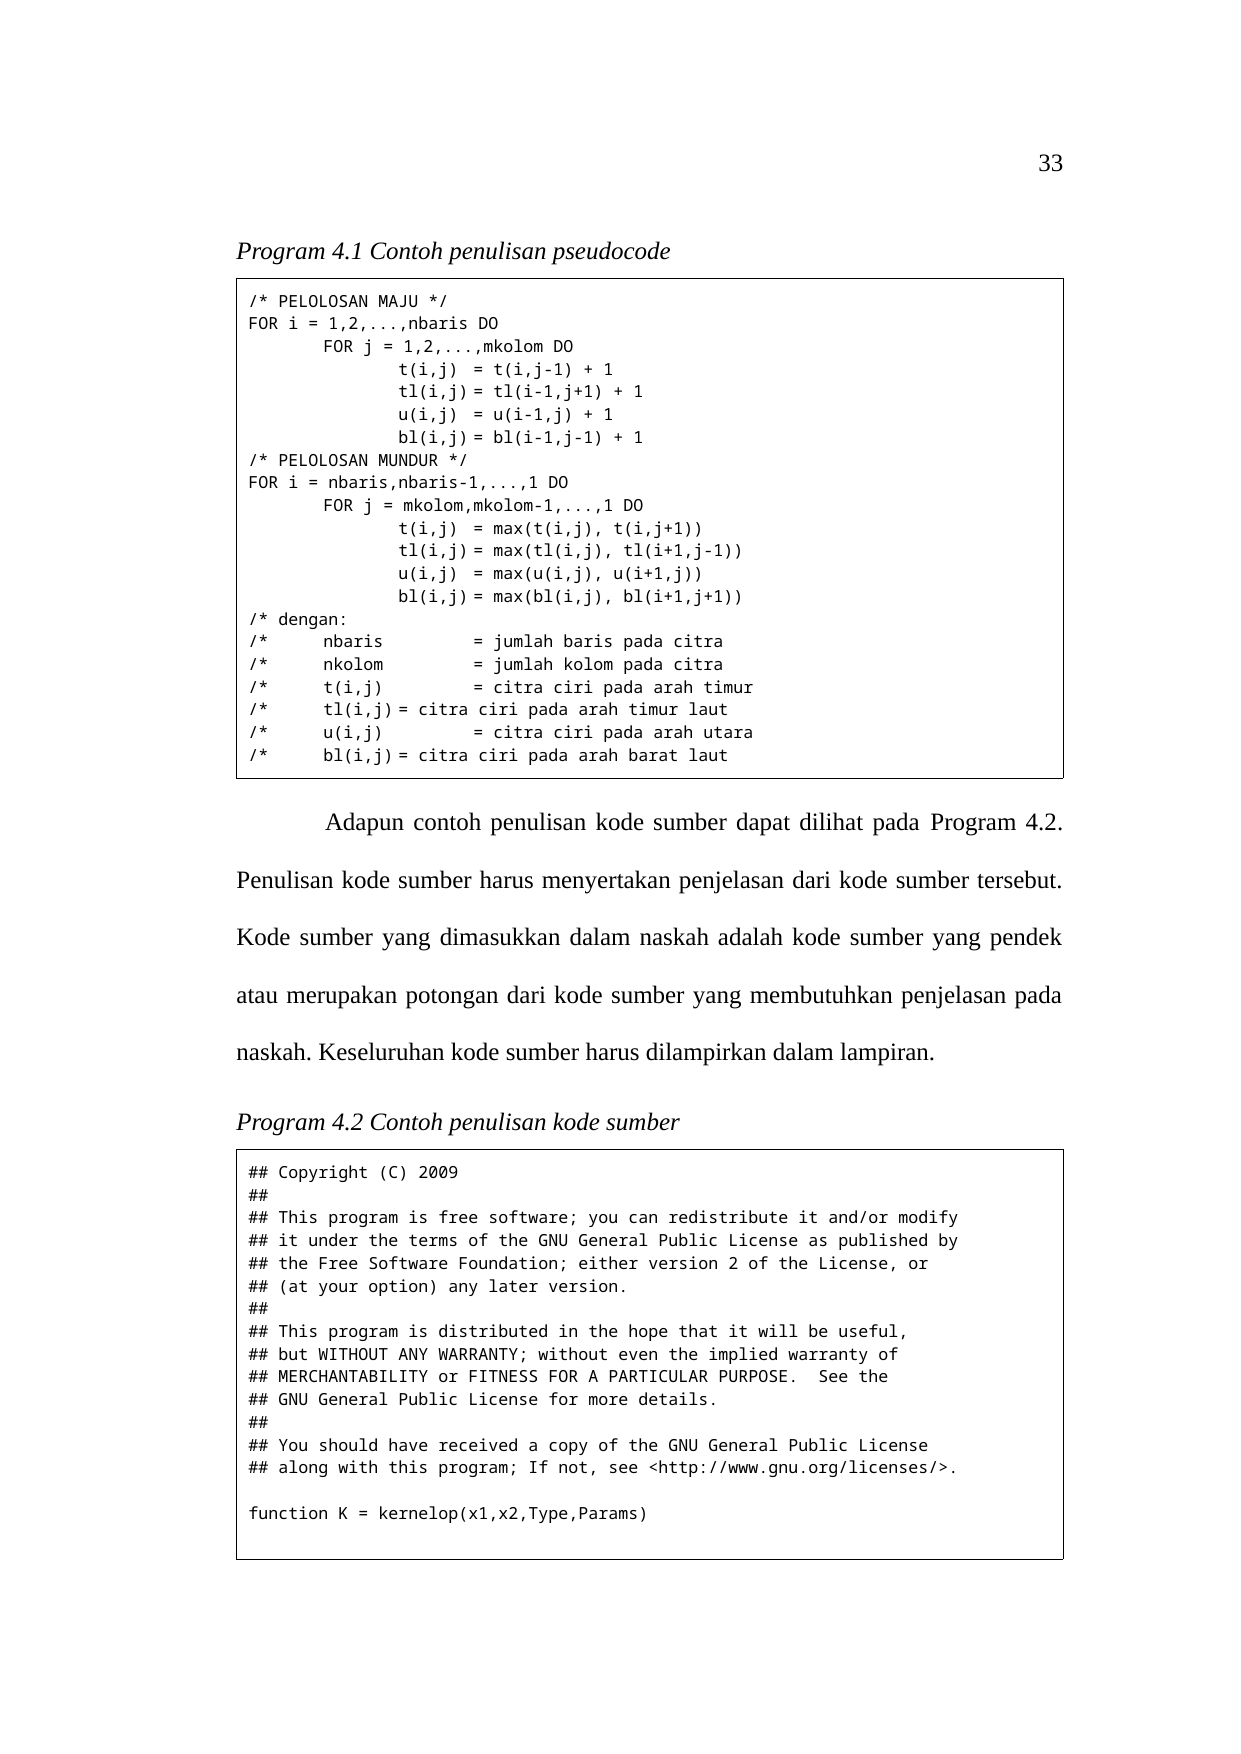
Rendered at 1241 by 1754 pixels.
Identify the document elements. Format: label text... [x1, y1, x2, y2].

text Adapun contoh penulisan kode sumber dapat dilihat pada Program 4.2. Penulisan kode sumber harus menyertakan penjelasan dari kode sumber tersebut. Kode sumber yang dimasukkan dalam naskah adalah kode sumber yang pendek atau merupakan potongan dari kode sumber yang membutuhkan penjelasan pada naskah. Keseluruhan kode sumber harus dilampirkan dalam lampiran. [236, 807, 1063, 1066]
table_header /* PELOLOSAN MAJU */ FOR i = 1,2,...,nbaris DO FOR j = 1,2,...,mkolom DO t(i,j) = t(i,j-1) + 1 tl(i,j) = tl(i-1,j+1) + 1 u(i,j) = u(i-1,j) + 1 bl(i,j) = bl(i-1,j-1) + 1 /* PELOLOSAN MUNDUR */ FOR i = nbaris,nbaris-1,...,1 DO FOR j = mkolom,mkolom-1,...,1 DO t(i,j) = max(t(i,j), t(i,j+1)) tl(i,j) = max(tl(i,j), tl(i+1,j-1)) u(i,j) = max(u(i,j), u(i+1,j)) bl(i,j) = max(bl(i,j), bl(i+1,j+1)) /* dengan: /* nbaris = jumlah baris pada citra /* nkolom = jumlah kolom pada citra /* t(i,j) = citra ciri pada arah timur /* tl(i,j) = citra ciri pada arah timur laut /* u(i,j) = citra ciri pada arah utara /* bl(i,j) = citra ciri pada arah barat laut [237, 279, 1063, 778]
text Program 4.1 Contoh penulisan pseudocode [236, 236, 1063, 265]
table_header ## Copyright (C) 2009 ## ## This program is free software; you can redistribute it and/or modify ## it under the terms of the GNU General Public License as published by ## the Free Software Foundation; either version 2 of the License, or ## (at your option) any later version. ## ## This program is distributed in the hope that it will be useful, ## but WITHOUT ANY WARRANTY; without even the implied warranty of ## MERCHANTABILITY or FITNESS FOR A PARTICULAR PURPOSE. See the ## GNU General Public License for more details. ## ## You should have received a copy of the GNU General Public License ## along with this program; If not, see <http://www.gnu.org/licenses/>. function K = kernelop(x1,x2,Type,Params) [237, 1150, 1063, 1558]
text Program 4.2 Contoh penulisan kode sumber [236, 1107, 1063, 1136]
